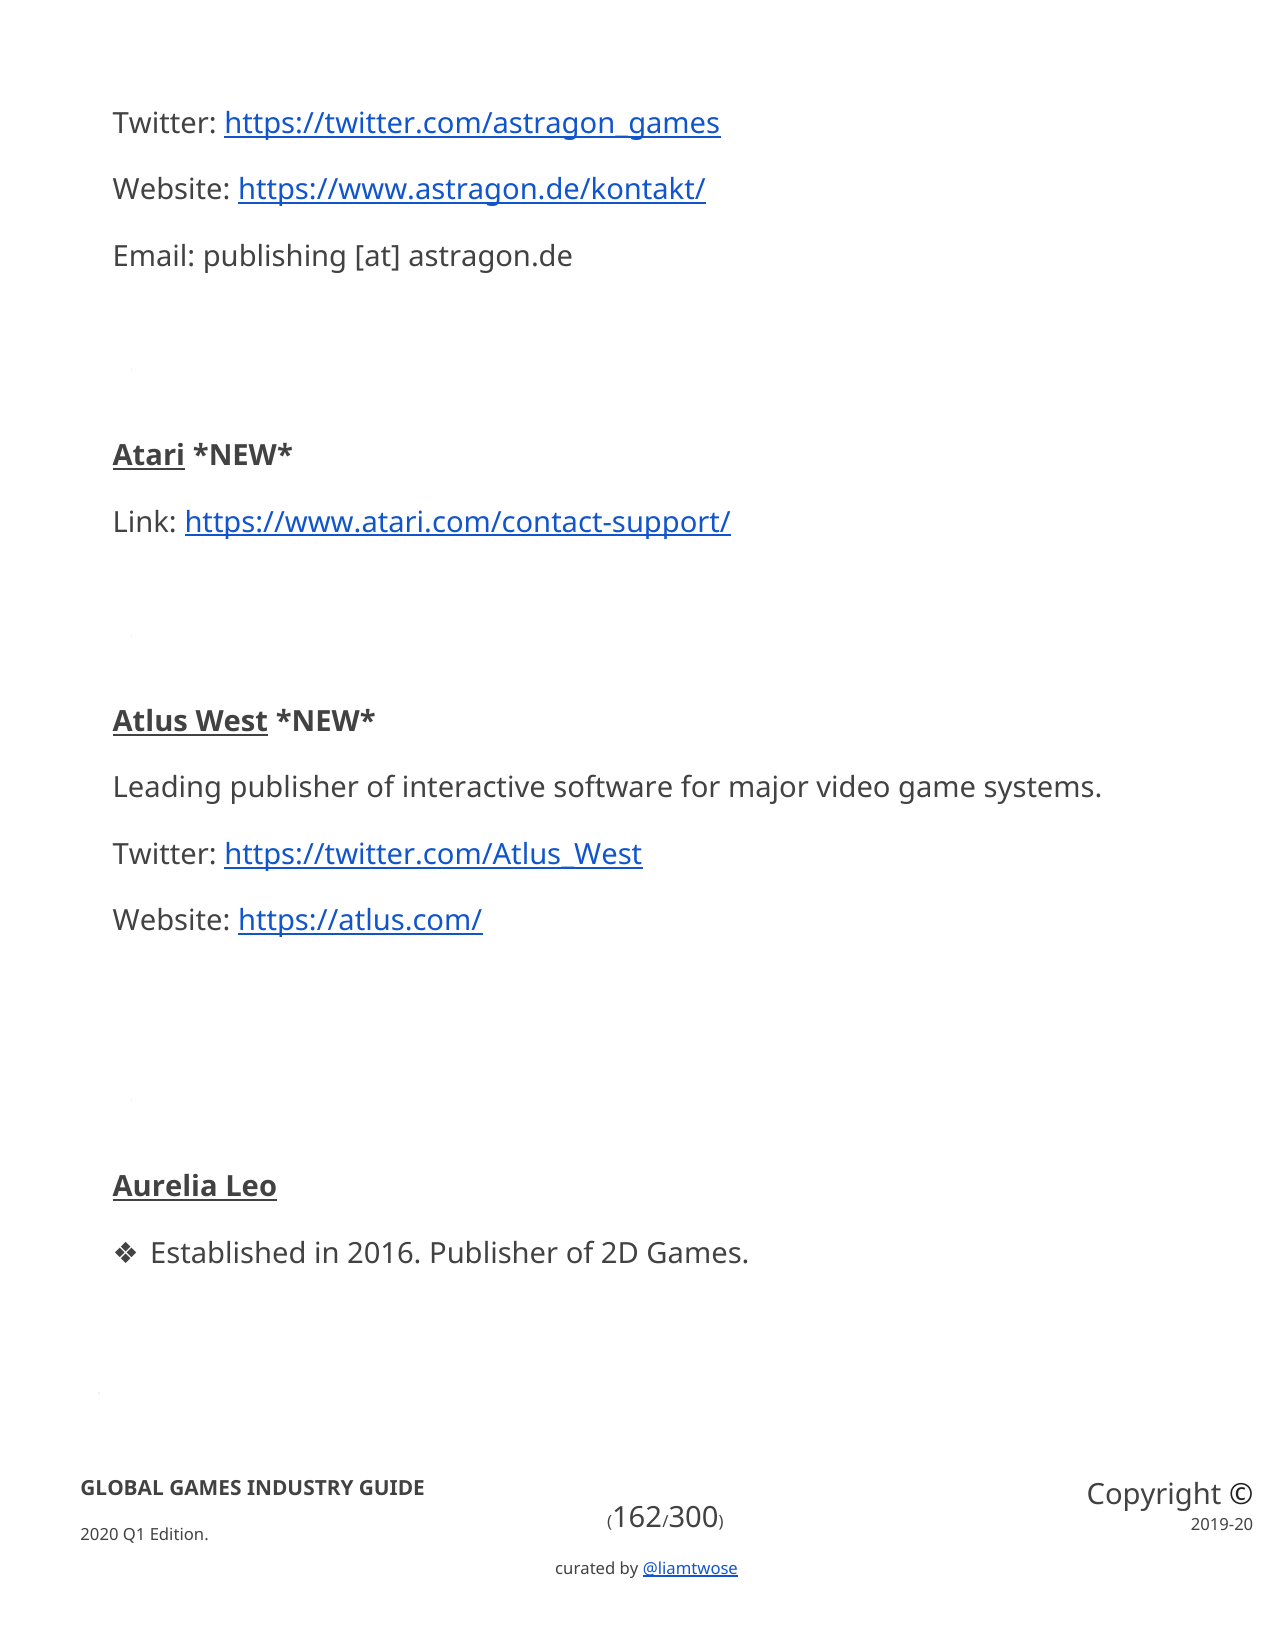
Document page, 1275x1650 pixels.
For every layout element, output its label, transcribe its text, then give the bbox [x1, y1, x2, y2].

text Twitter: https://twitter.com/astragon_games [112, 102, 1200, 142]
list Established in 2016. Publisher of 2D Games. [112, 1232, 1200, 1272]
text Aurelia Leo [112, 1166, 1200, 1205]
text Twitter: https://twitter.com/Atlus_West [112, 833, 1200, 873]
text Website: https://www.astragon.de/kontakt/ [112, 169, 1200, 208]
text Email: publishing [at] astragon.de [112, 235, 1200, 275]
text Atari *NEW* [112, 434, 1200, 474]
text Website: https://atlus.com/ [112, 900, 1200, 939]
text Link: https://www.atari.com/contact-support/ [112, 501, 1200, 541]
text Leading publisher of interactive software for major video game systems. [112, 767, 1200, 806]
text Atlus West *NEW* [112, 700, 1200, 740]
